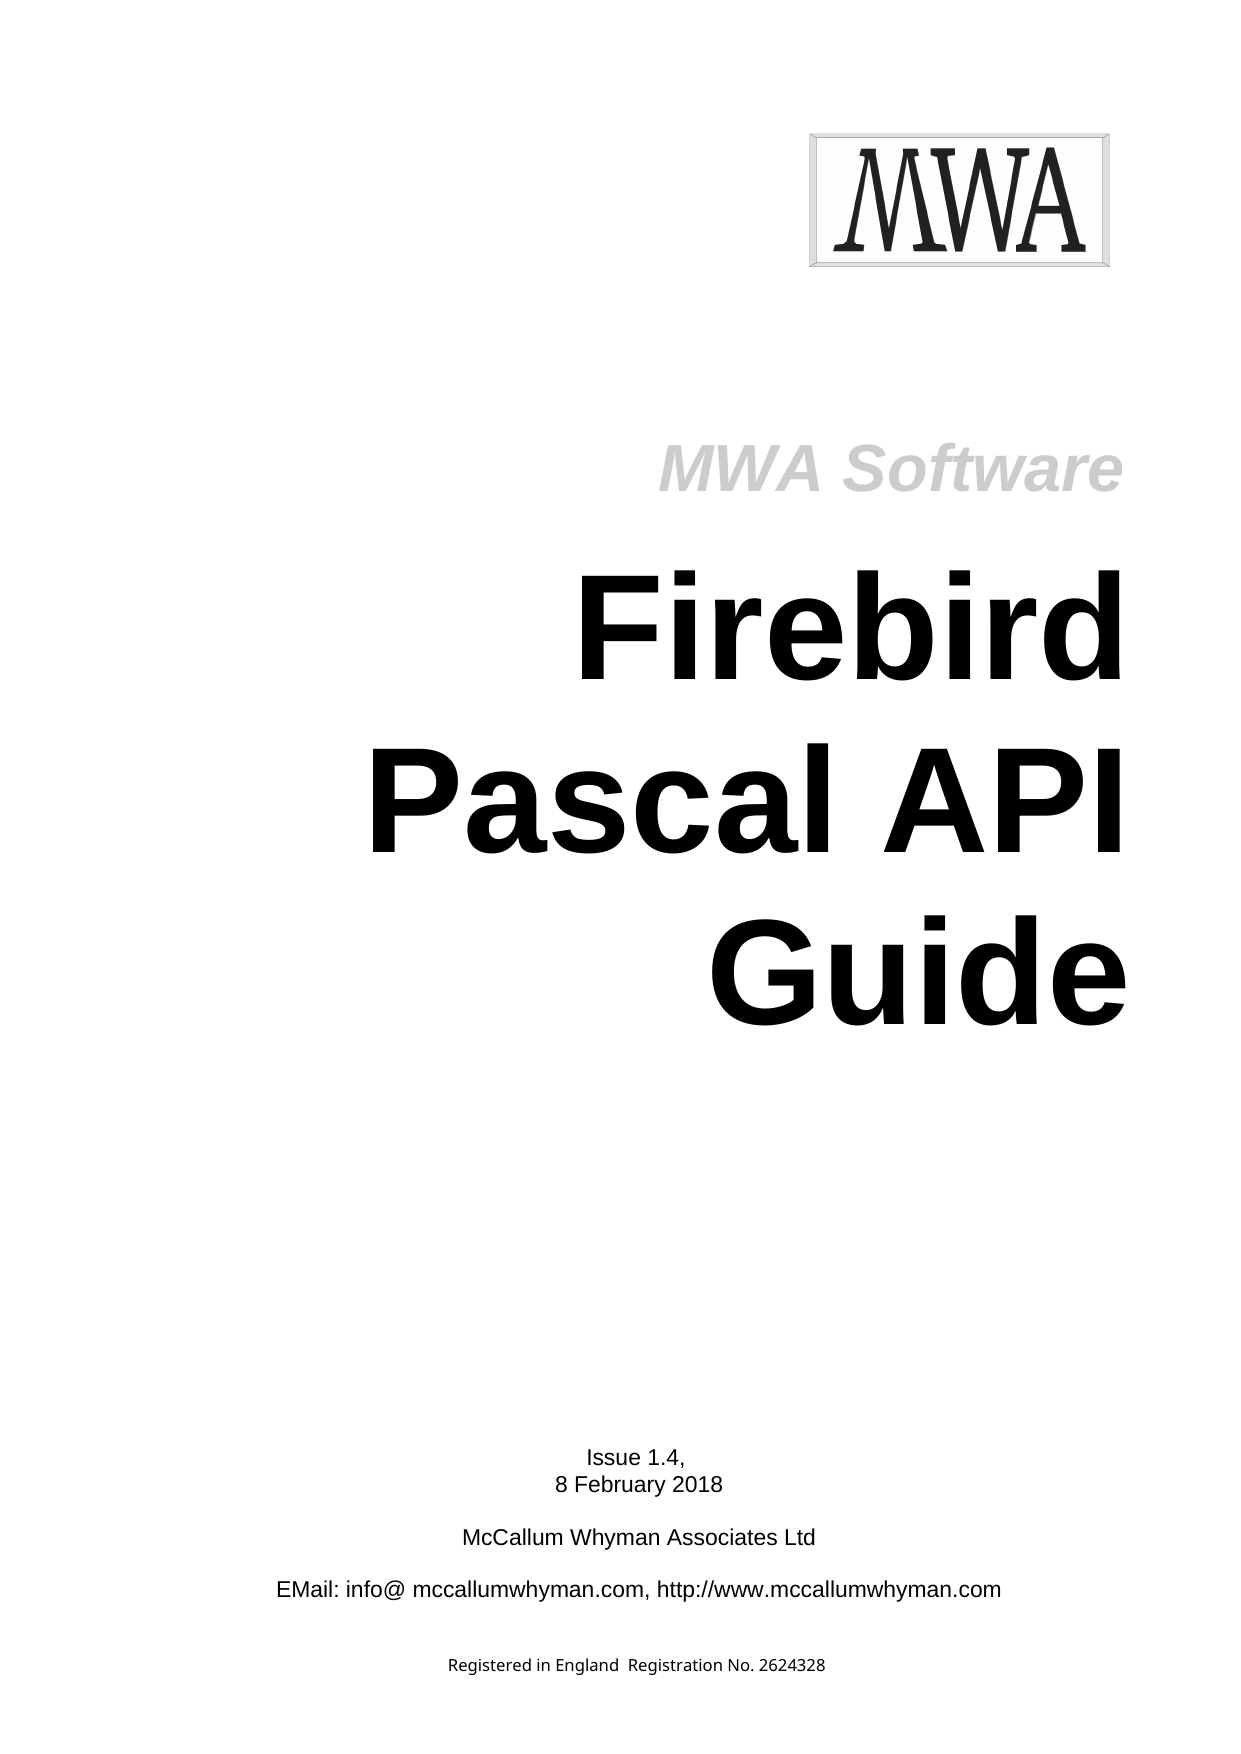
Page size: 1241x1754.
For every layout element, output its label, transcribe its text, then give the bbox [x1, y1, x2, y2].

text Issue 1.4, [150, 1444, 1128, 1471]
text Firebird Pascal API Guide [155, 505, 1131, 1056]
text EMail: info@ mccallumwhyman.com, http://www.mccallumwhyman.com [150, 1576, 1128, 1602]
text 8 February 2018 [150, 1471, 1128, 1497]
text McCallum Whyman Associates Ltd [150, 1523, 1128, 1550]
text MWA Software [230, 429, 1131, 505]
